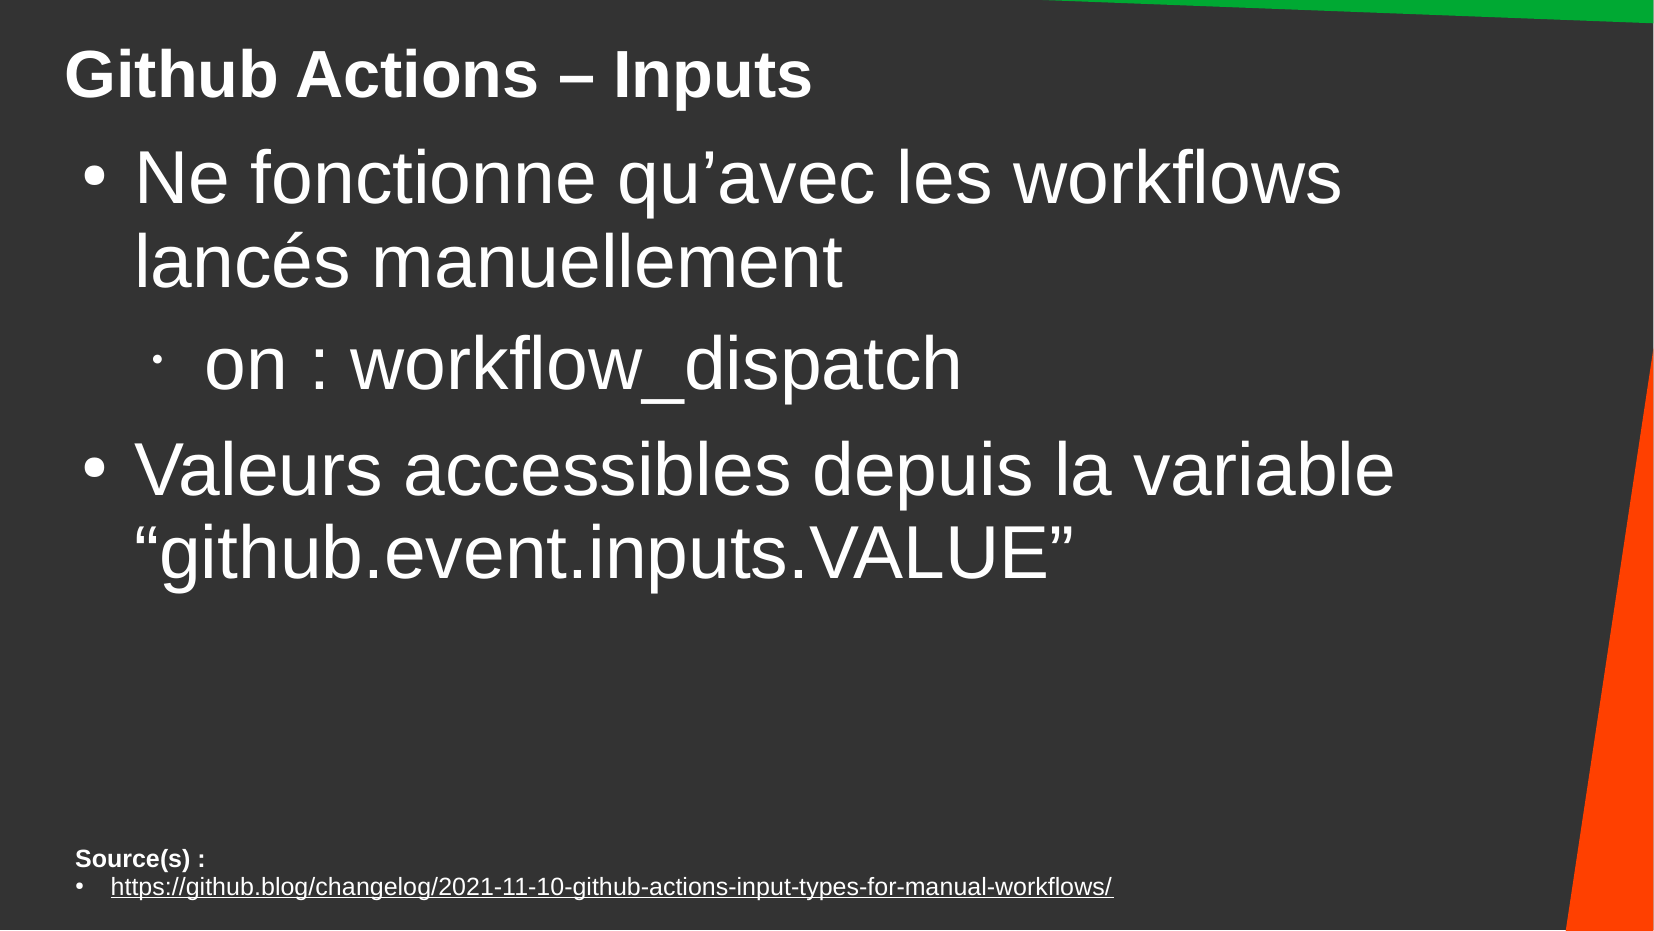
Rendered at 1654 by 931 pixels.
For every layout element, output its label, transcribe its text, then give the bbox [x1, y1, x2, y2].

text_box [1042, 0, 1654, 24]
title Github Actions – Inputs [64, 37, 1577, 119]
text_box [1565, 344, 1654, 931]
list Ne fonctionne qu’avec les workflows lancés manuellement on : workflow_dispatch Valeurs accessibles depuis la variable “github.event.inputs.VALUE” [63, 135, 1542, 662]
text_box Source(s) : https://github.blog/changelog/2021-11-10-github-actions-input-types-for-manual-workflows/ [60, 799, 1546, 909]
